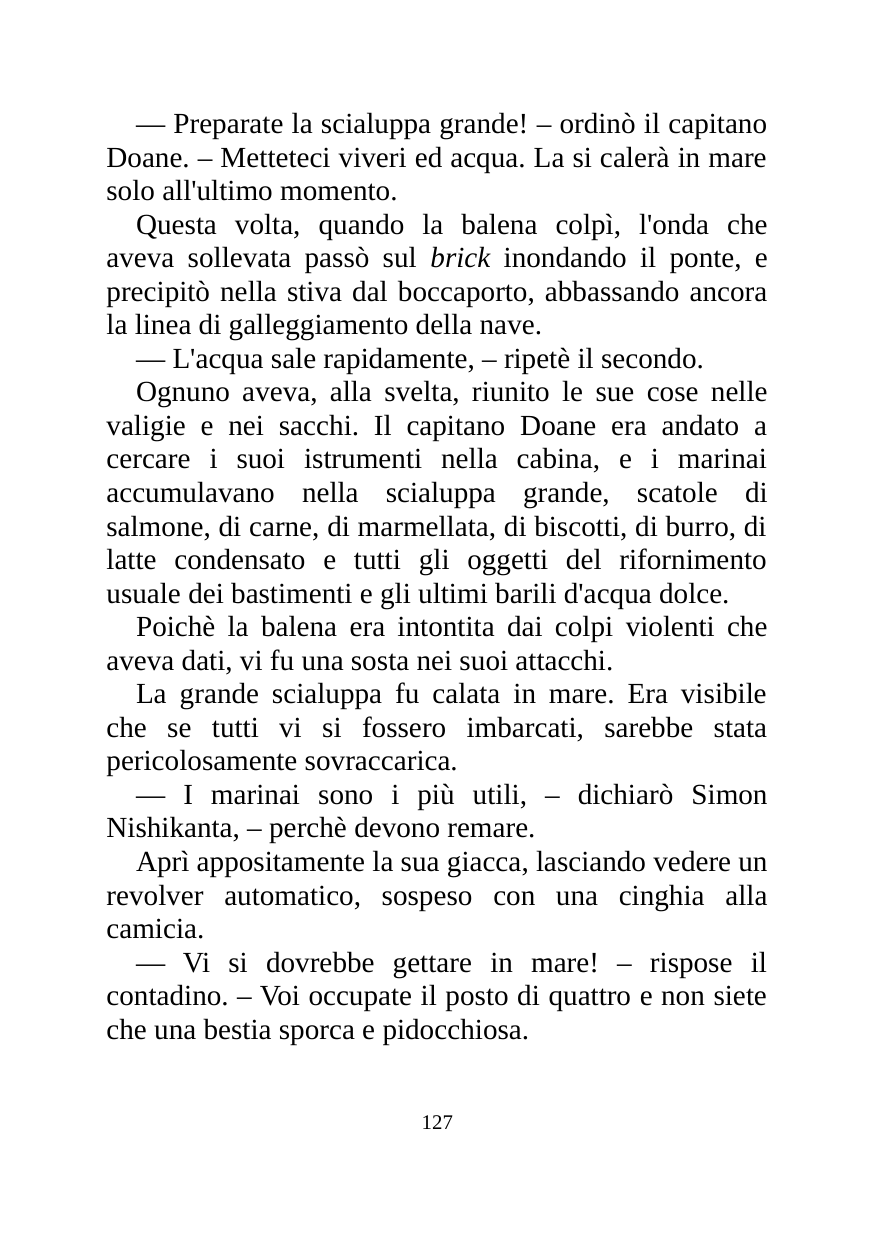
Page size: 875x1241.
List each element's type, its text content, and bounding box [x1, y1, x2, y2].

text Poichè la balena era intontita dai colpi violenti che aveva dati, vi fu una sosta nei suoi attacchi. [106, 609, 768, 676]
text La grande scialuppa fu calata in mare. Era visibile che se tutti vi si fossero imbarcati, sarebbe stata pericolosamente sovraccarica. [106, 676, 768, 777]
text Ognuno aveva, alla svelta, riunito le sue cose nelle valigie e nei sacchi. Il capitano Doane era andato a cercare i suoi istrumenti nella cabina, e i marinai accumulavano nella scialuppa grande, scatole di salmone, di carne, di marmellata, di biscotti, di burro, di latte condensato e tutti gli oggetti del rifornimento usuale dei bastimenti e gli ultimi barili d'acqua dolce. [106, 374, 768, 609]
text — Preparate la scialuppa grande! – ordinò il capitano Doane. – Metteteci viveri ed acqua. La si calerà in mare solo all'ultimo momento. [106, 106, 768, 207]
text — L'acqua sale rapidamente, – ripetè il secondo. [106, 341, 768, 374]
text Aprì appositamente la sua giacca, lasciando vedere un revolver automatico, sospeso con una cinghia alla camicia. [106, 844, 768, 945]
text — Vi si dovrebbe gettare in mare! – rispose il contadino. – Voi occupate il posto di quattro e non siete che una bestia sporca e pidocchiosa. [106, 945, 768, 1045]
text Questa volta, quando la balena colpì, l'onda che aveva sollevata passò sul brick inondando il ponte, e precipitò nella stiva dal boccaporto, abbassando ancora la linea di galleggiamento della nave. [106, 207, 768, 341]
text — I marinai sono i più utili, – dichiarò Simon Nishikanta, – perchè devono remare. [106, 777, 768, 844]
